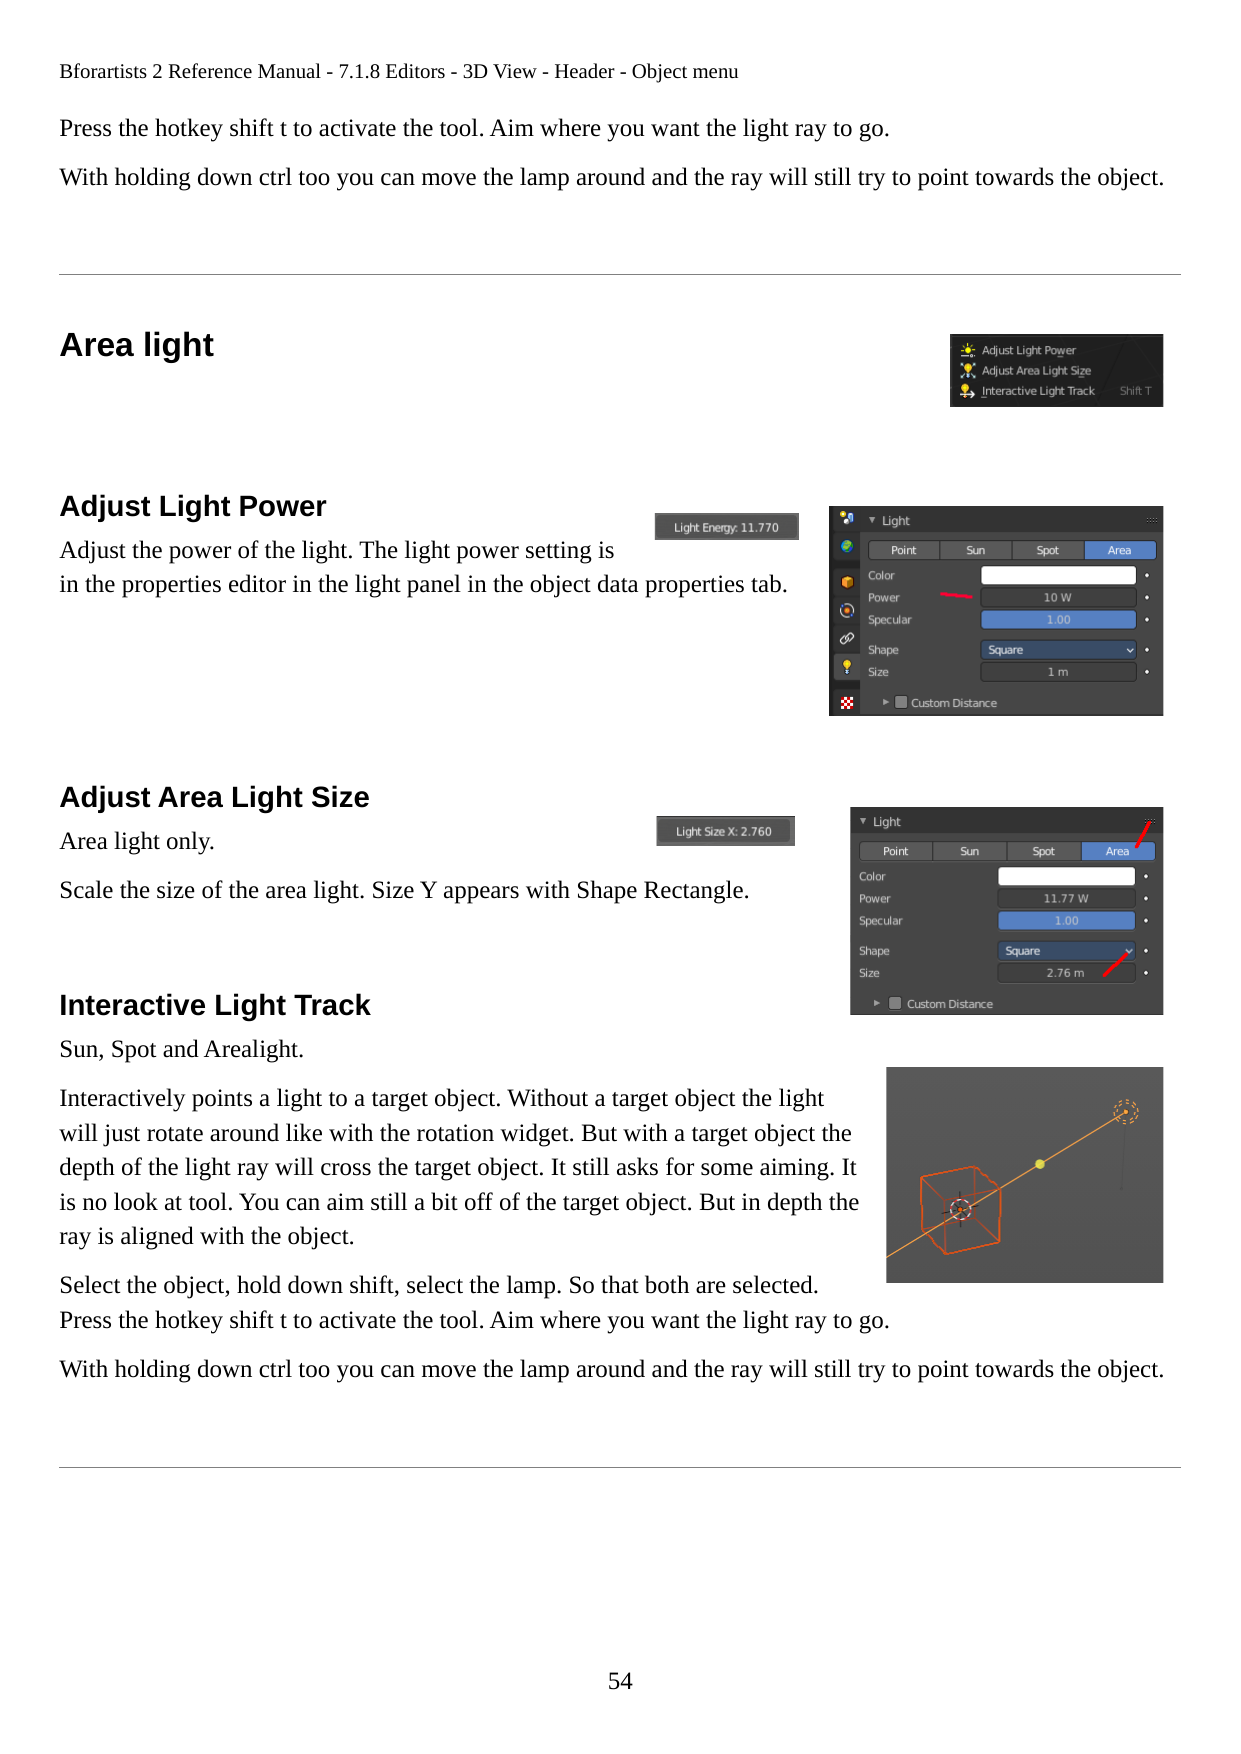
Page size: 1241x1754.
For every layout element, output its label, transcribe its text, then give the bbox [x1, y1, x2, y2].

subtitle Adjust Area Light Size [59, 780, 1181, 814]
text Select the object, hold down shift, select the lamp. So that both are selected. Press the hotkey shift t to activate the tool. Aim where you want the light ray to go. [59, 1271, 1181, 1334]
picture [850, 807, 1164, 1015]
picture [886, 1067, 1164, 1283]
subtitle Adjust Light Power [59, 489, 1181, 522]
picture [829, 506, 1164, 716]
subtitle Area light [59, 325, 1181, 363]
text Scale the size of the area light. Size Y appears with Shape Rectangle. [59, 876, 850, 904]
text [1164, 826, 1181, 855]
text With holding down ctrl too you can move the lamp around and the ray will still try to point towards the object. [59, 162, 1181, 190]
text Area light only. [59, 826, 850, 855]
text Interactively points a light to a target object. Without a target object the light will just rotate around like with the rotation widget. But with a target object the depth of the light ray will cross the target object. It still asks for some aiming. It is no look at tool. You can aim still a bit off of the target object. But in depth the ray is aligned with the object. [59, 1083, 886, 1250]
text Press the hotkey shift t to activate the tool. Aim where you want the light ray to go. [59, 113, 1181, 141]
subtitle Interactive Light Track [59, 988, 1181, 1022]
picture [654, 513, 799, 540]
picture [950, 334, 1164, 407]
picture [656, 816, 795, 846]
text With holding down ctrl too you can move the lamp around and the ray will still try to point towards the object. [59, 1354, 1181, 1383]
text Adjust the power of the light. The light power setting is in the properties editor in the light panel in the object data properties tab. [59, 535, 829, 598]
text Sun, Spot and Arealight. [59, 1034, 1181, 1063]
